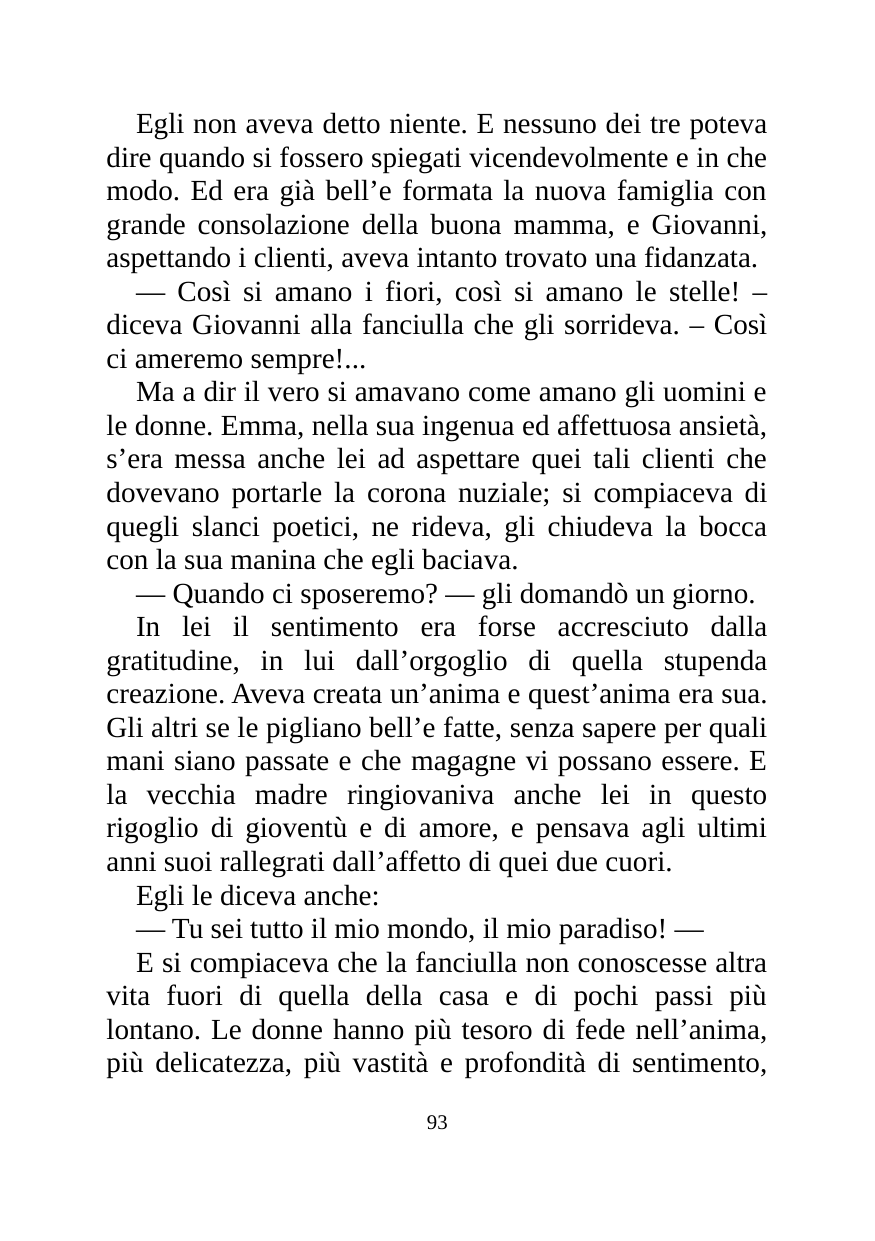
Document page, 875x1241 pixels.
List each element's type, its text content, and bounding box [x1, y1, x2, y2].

text In lei il sentimento era forse accresciuto dalla gratitudine, in lui dall’orgoglio di quella stupenda creazione. Aveva creata un’anima e quest’anima era sua. Gli altri se le pigliano bell’e fatte, senza sapere per quali mani siano passate e che magagne vi possano essere. E la vecchia madre ringiovaniva anche lei in questo rigoglio di gioventù e di amore, e pensava agli ultimi anni suoi rallegrati dall’affetto di quei due cuori. [106, 609, 768, 878]
text Ma a dir il vero si amavano come amano gli uomini e le donne. Emma, nella sua ingenua ed affettuosa ansietà, s’era messa anche lei ad aspettare quei tali clienti che dovevano portarle la corona nuziale; si compiaceva di quegli slanci poetici, ne rideva, gli chiudeva la bocca con la sua manina che egli baciava. [106, 374, 768, 576]
text Egli non aveva detto niente. E nessuno dei tre poteva dire quando si fossero spiegati vicendevolmente e in che modo. Ed era già bell’e formata la nuova famiglia con grande consolazione della buona mamma, e Giovanni, aspettando i clienti, aveva intanto trovato una fidanzata. [106, 106, 768, 274]
text — Quando ci sposeremo? — gli domandò un giorno. [106, 576, 768, 609]
text — Così si amano i fiori, così si amano le stelle! – diceva Giovanni alla fanciulla che gli sorrideva. – Così ci ameremo sempre!... [106, 274, 768, 374]
text — Tu sei tutto il mio mondo, il mio paradiso! — [106, 911, 768, 945]
text E si compiaceva che la fanciulla non conoscesse altra vita fuori di quella della casa e di pochi passi più lontano. Le donne hanno più tesoro di fede nell’anima, più delicatezza, più vastità e profondità di sentimento, [106, 945, 768, 1079]
text Egli le diceva anche: [106, 878, 768, 911]
